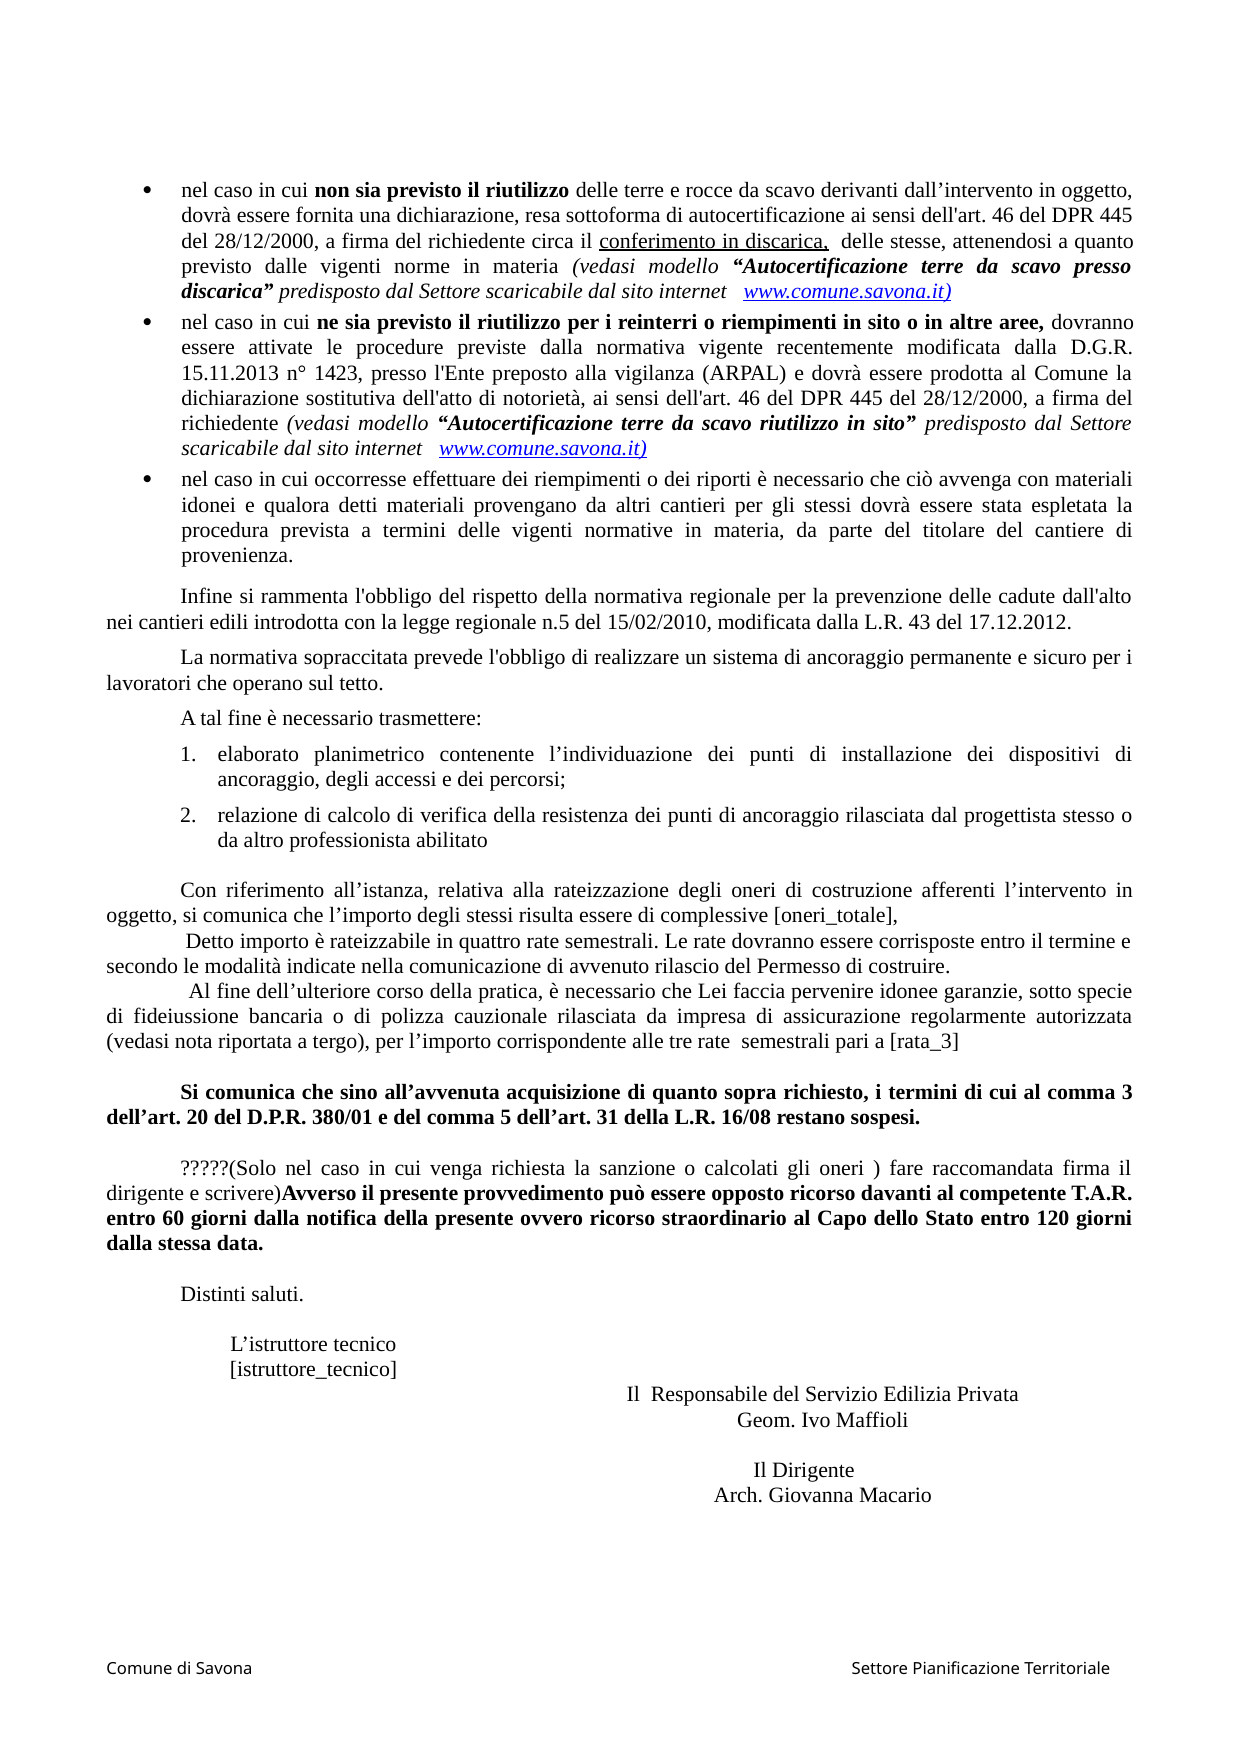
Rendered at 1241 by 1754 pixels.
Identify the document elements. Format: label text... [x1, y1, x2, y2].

text Si comunica che sino all’avvenuta acquisizione di quanto sopra richiesto, i termini di cui al comma 3 dell’art. 20 del D.P.R. 380/01 e del comma 5 dell’art. 31 della L.R. 16/08 restano sospesi. [106, 1079, 1134, 1129]
text A tal fine è necessario trasmettere: [106, 705, 1134, 730]
text Detto importo è rateizzabile in quattro rate semestrali. Le rate dovranno essere corrisposte entro il termine e secondo le modalità indicate nella comunicazione di avvenuto rilascio del Permesso di costruire. [106, 928, 1134, 978]
table_cell Il Responsabile del Servizio Edilizia Privata Geom. Ivo Maffioli Il Dirigente Arch. Giovanna Macario [490, 1381, 1117, 1507]
text La normativa sopraccitata prevede l'obbligo di realizzare un sistema di ancoraggio permanente e sicuro per i lavoratori che operano sul tetto. [106, 644, 1134, 695]
text Infine si rammenta l'obbligo del rispetto della normativa regionale per la prevenzione delle cadute dall'alto nei cantieri edili introdotta con la legge regionale n.5 del 15/02/2010, modificata dalla L.R. 43 del 17.12.2012. [106, 583, 1134, 634]
text Con riferimento all’istanza, relativa alla rateizzazione degli oneri di costruzione afferenti l’intervento in oggetto, si comunica che l’importo degli stessi risulta essere di complessive [oneri_totale], [106, 877, 1134, 928]
list nel caso in cui ne sia previsto il riutilizzo per i reinterri o riempimenti in sito o in altre aree, dovranno essere attivate le procedure previste dalla normativa vigente recentemente modificata dalla D.G.R. 15.11.2013 n° 1423, presso l'Ente preposto alla vigilanza (ARPAL) e dovrà essere prodotta al Comune la dichiarazione sostitutiva dell'atto di notorietà, ai sensi dell'art. 46 del DPR 445 del 28/12/2000, a firma del richiedente (vedasi modello “Autocertificazione terre da scavo riutilizzo in sito” predisposto dal Settore scaricabile dal sito internet www.comune.savona.it) [144, 309, 1134, 460]
table_cell [99, 1381, 490, 1507]
text ?????(Solo nel caso in cui venga richiesta la sanzione o calcolati gli oneri ) fare raccomandata firma il dirigente e scrivere)Avverso il presente provvedimento può essere opposto ricorso davanti al competente T.A.R. entro 60 giorni dalla notifica della presente ovvero ricorso straordinario al Capo dello Stato entro 120 giorni dalla stessa data. [106, 1154, 1134, 1255]
text Distinti saluti. [106, 1281, 1134, 1306]
text Al fine dell’ulteriore corso della pratica, è necessario che Lei faccia pervenire idonee garanzie, sotto specie di fideiussione bancaria o di polizza cauzionale rilasciata da impresa di assicurazione regolarmente autorizzata (vedasi nota riportata a tergo), per l’importo corrispondente alle tre rate semestrali pari a [rata_3] [106, 978, 1134, 1054]
list nel caso in cui non sia previsto il riutilizzo delle terre e rocce da scavo derivanti dall’intervento in oggetto, dovrà essere fornita una dichiarazione, resa sottoforma di autocertificazione ai sensi dell'art. 46 del DPR 445 del 28/12/2000, a firma del richiedente circa il conferimento in discarica, delle stesse, attenendosi a quanto previsto dalle vigenti norme in materia (vedasi modello “Autocertificazione terre da scavo presso discarica” predisposto dal Settore scaricabile dal sito internet www.comune.savona.it) [144, 177, 1134, 303]
table_header L’istruttore tecnico [istruttore_tecnico] [99, 1331, 490, 1381]
list relazione di calcolo di verifica della resistenza dei punti di ancoraggio rilasciata dal progettista stesso o da altro professionista abilitato [180, 802, 1134, 852]
list nel caso in cui occorresse effettuare dei riempimenti o dei riporti è necessario che ciò avvenga con materiali idonei e qualora detti materiali provengano da altri cantieri per gli stessi dovrà essere stata espletata la procedura prevista a termini delle vigenti normative in materia, da parte del titolare del cantiere di provenienza. [144, 466, 1134, 567]
list elaborato planimetrico contenente l’individuazione dei punti di installazione dei dispositivi di ancoraggio, degli accessi e dei percorsi; [180, 741, 1134, 791]
table_header [490, 1331, 1117, 1381]
